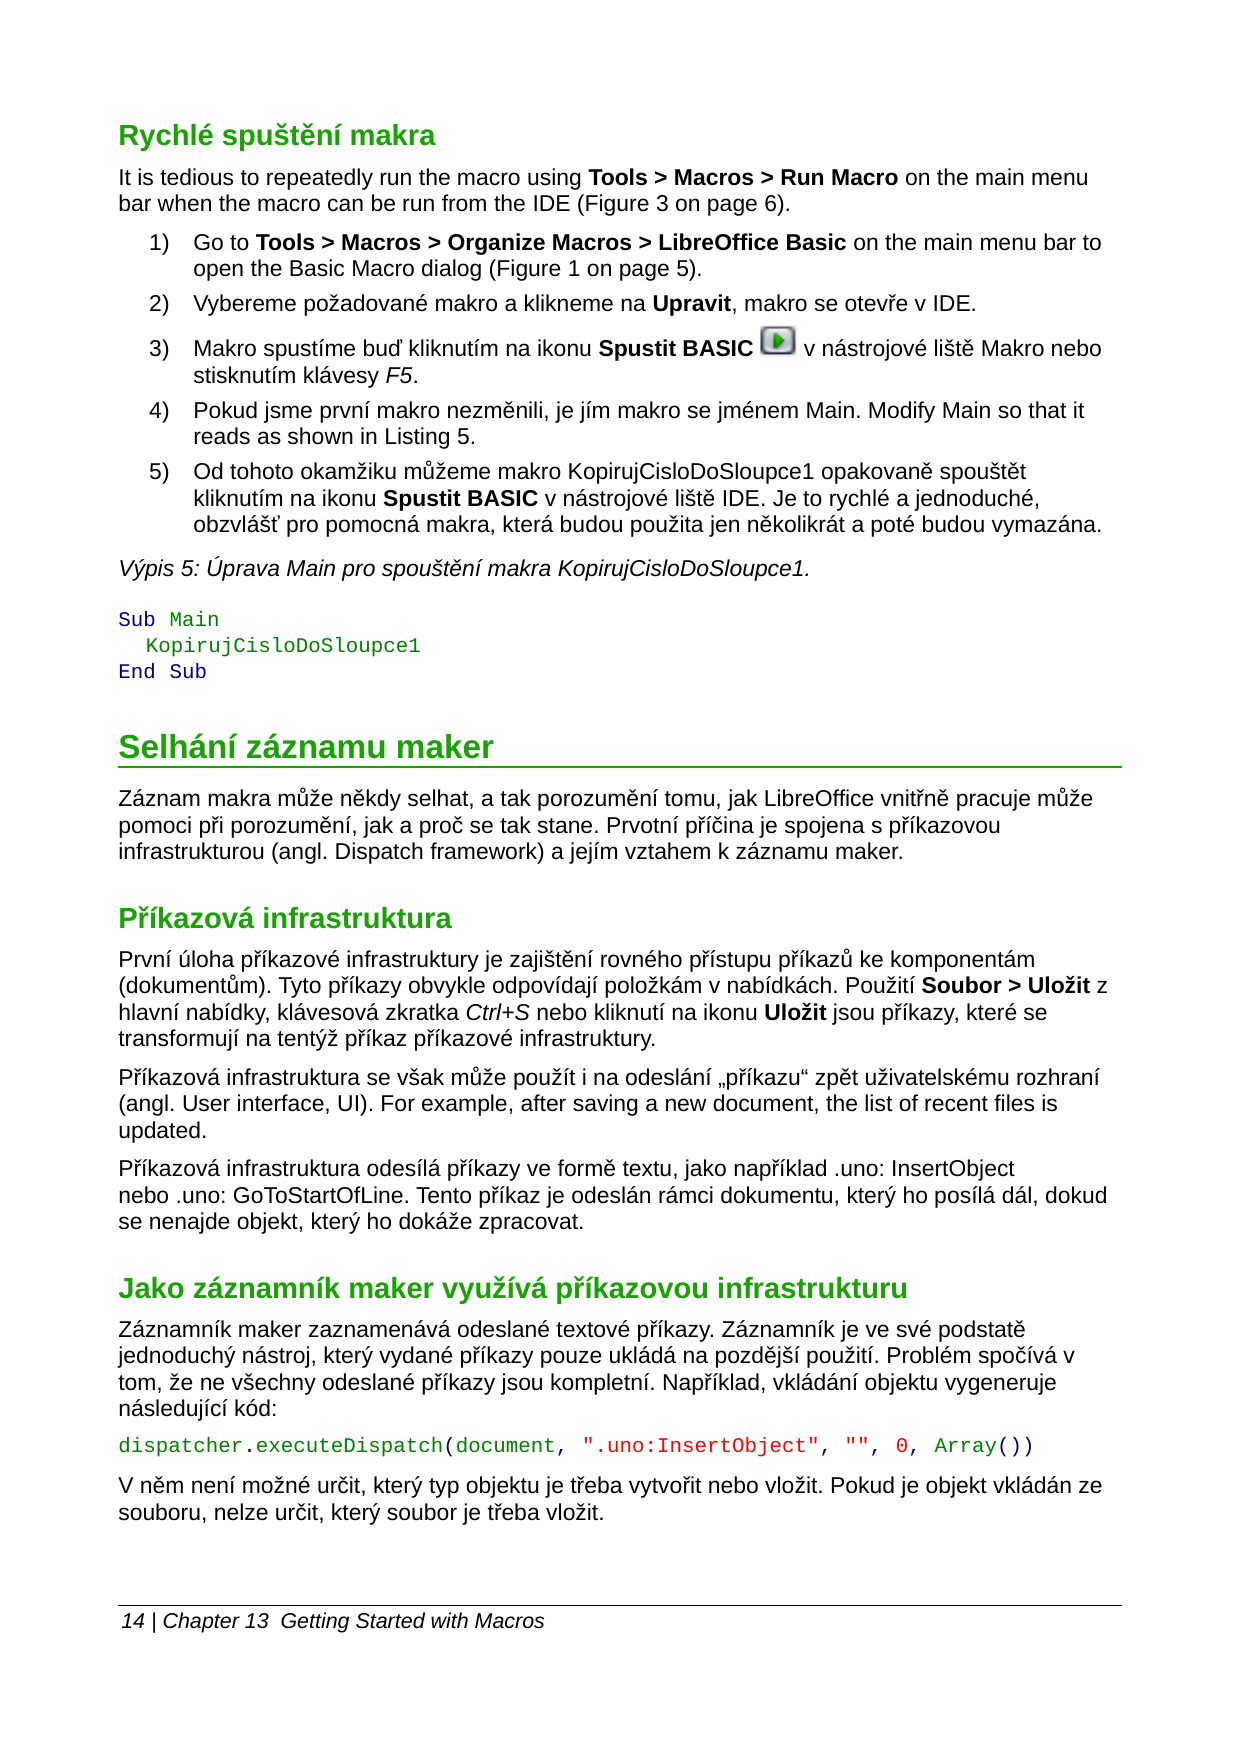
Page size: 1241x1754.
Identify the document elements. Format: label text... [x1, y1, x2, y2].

text dispatcher.executeDispatch(document, ".uno:InsertObject", "", 0, Array()) [118, 1434, 1122, 1460]
text První úloha příkazové infrastruktury je zajištění rovného přístupu příkazů ke komponentám (dokumentům). Tyto příkazy obvykle odpovídají položkám v nabídkách. Použití Soubor > Uložit z hlavní nabídky, klávesová zkratka Ctrl+S nebo kliknutí na ikonu Uložit jsou příkazy, které se transformují na tentýž příkaz příkazové infrastruktury. [118, 946, 1122, 1051]
subtitle Jako záznamník maker využívá příkazovou infrastrukturu [118, 1271, 1122, 1304]
text Sub Main [118, 607, 1122, 633]
text End Sub [118, 659, 1122, 685]
subtitle Příkazová infrastruktura [118, 901, 1122, 934]
text Výpis 5 : Úprava Main pro spouštění makra KopirujCisloDoSloupce1. [118, 555, 1122, 581]
text Záznamník maker zaznamenává odeslané textové příkazy. Záznamník je ve své podstatě jednoduchý nástroj, který vydané příkazy pouze ukládá na pozdější použití. Problém spočívá v tom, že ne všechny odeslané příkazy jsou kompletní. Například, vkládání objektu vygeneruje následující kód: [118, 1316, 1122, 1421]
list Pokud jsme první makro nezměnili, je jím makro se jménem Main. Modify Main so that it reads as shown in Listing 5. [169, 397, 1122, 449]
text Záznam makra může někdy selhat, a tak porozumění tomu, jak LibreOffice vnitřně pracuje může pomoci při porozumění, jak a proč se tak stane. Prvotní příčina je spojena s příkazovou infrastrukturou (angl. Dispatch framework) a jejím vztahem k záznamu maker. [118, 785, 1122, 864]
subtitle Rychlé spuštění makra [118, 118, 1122, 152]
list Makro spustíme buď kliknutím na ikonu Spustit BASIC v nástrojové liště Makro nebo stisknutím klávesy F5. [169, 325, 1122, 388]
subtitle Selhání záznamu maker [118, 727, 1122, 766]
text KopirujCisloDoSloupce1 [118, 633, 1122, 659]
list Go to Tools > Macros > Organize Macros > LibreOffice Basic on the main menu bar to open the Basic Macro dialog (Figure 1 on page 5). [169, 229, 1122, 281]
text V něm není možné určit, který typ objektu je třeba vytvořit nebo vložit. Pokud je objekt vkládán ze souboru, nelze určit, který soubor je třeba vložit. [118, 1472, 1122, 1525]
picture [760, 325, 798, 357]
list It is tedious to repeatedly run the macro using Tools > Macros > Run Macro on the main menu bar when the macro can be run from the IDE (Figure 3 on page 6). [118, 163, 1122, 216]
text Příkazová infrastruktura odesílá příkazy ve formě textu, jako například .uno: InsertObject nebo .uno: GoToStartOfLine. Tento příkaz je odeslán rámci dokumentu, který ho posílá dál, dokud se nenajde objekt, který ho dokáže zpracovat. [118, 1155, 1122, 1234]
list Vybereme požadované makro a klikneme na Upravit, makro se otevře v IDE. [169, 290, 1122, 317]
list Od tohoto okamžiku můžeme makro KopirujCisloDoSloupce1 opakovaně spouštět kliknutím na ikonu Spustit BASIC v nástrojové liště IDE. Je to rychlé a jednoduché, obzvlášť pro pomocná makra, která budou použita jen několikrát a poté budou vymazána. [169, 458, 1122, 537]
text Příkazová infrastruktura se však může použít i na odeslání „příkazu“ zpět uživatelskému rozhraní (angl. User interface, UI). For example, after saving a new document, the list of recent files is updated. [118, 1064, 1122, 1143]
